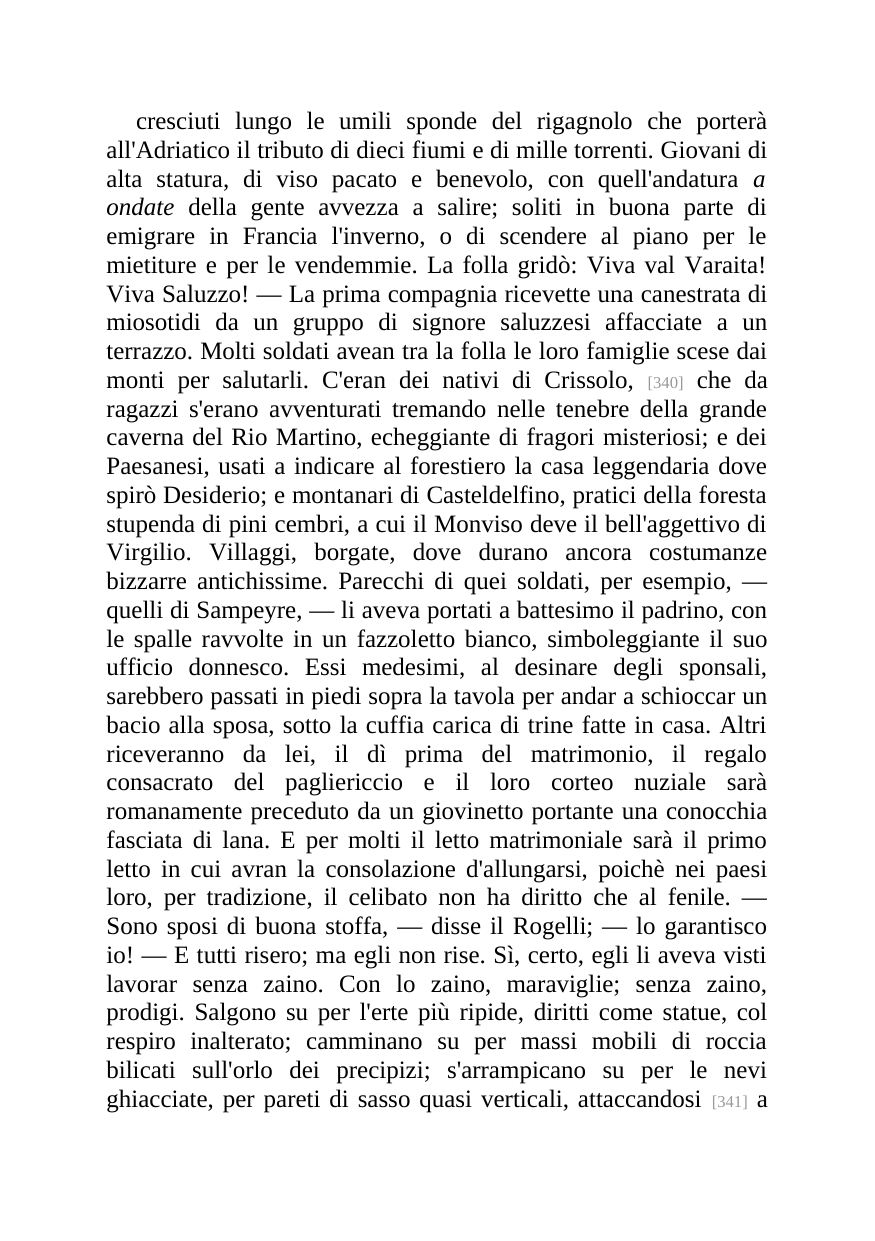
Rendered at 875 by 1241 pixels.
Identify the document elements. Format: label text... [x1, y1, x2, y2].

text cresciuti lungo le umili sponde del rigagnolo che porterà all'Adriatico il tributo di dieci fiumi e di mille torrenti. Giovani di alta statura, di viso pacato e benevolo, con quell'andatura a ondate della gente avvezza a salire; soliti in buona parte di emigrare in Francia l'inverno, o di scendere al piano per le mietiture e per le vendemmie. La folla gridò: Viva val Varaita! Viva Saluzzo! — La prima compagnia ricevette una canestrata di miosotidi da un gruppo di signore saluzzesi affacciate a un terrazzo. Molti soldati avean tra la folla le loro famiglie scese dai monti per salutarli. C'eran dei nativi di Crissolo, [340] che da ragazzi s'erano avventurati tremando nelle tenebre della grande caverna del Rio Martino, echeggiante di fragori misteriosi; e dei Paesanesi, usati a indicare al forestiero la casa leggendaria dove spirò Desiderio; e montanari di Casteldelfino, pratici della foresta stupenda di pini cembri, a cui il Monviso deve il bell'aggettivo di Virgilio. Villaggi, borgate, dove durano ancora costumanze bizzarre antichissime. Parecchi di quei soldati, per esempio, — quelli di Sampeyre, — li aveva portati a battesimo il padrino, con le spalle ravvolte in un fazzoletto bianco, simboleggiante il suo ufficio donnesco. Essi medesimi, al desinare degli sponsali, sarebbero passati in piedi sopra la tavola per andar a schioccar un bacio alla sposa, sotto la cuffia carica di trine fatte in casa. Altri riceveranno da lei, il dì prima del matrimonio, il regalo consacrato del pagliericcio e il loro corteo nuziale sarà romanamente preceduto da un giovinetto portante una conocchia fasciata di lana. E per molti il letto matrimoniale sarà il primo letto in cui avran la consolazione d'allungarsi, poichè nei paesi loro, per tradizione, il celibato non ha diritto che al fenile. — Sono sposi di buona stoffa, — disse il Rogelli; — lo garantisco io! — E tutti risero; ma egli non rise. Sì, certo, egli li aveva visti lavorar senza zaino. Con lo zaino, maraviglie; senza zaino, prodigi. Salgono su per l'erte più ripide, diritti come statue, col respiro inalterato; camminano su per massi mobili di roccia bilicati sull'orlo dei precipizi; s'arrampicano su per le nevi ghiacciate, per pareti di sasso quasi verticali, attaccandosi [341] a [106, 106, 768, 1112]
